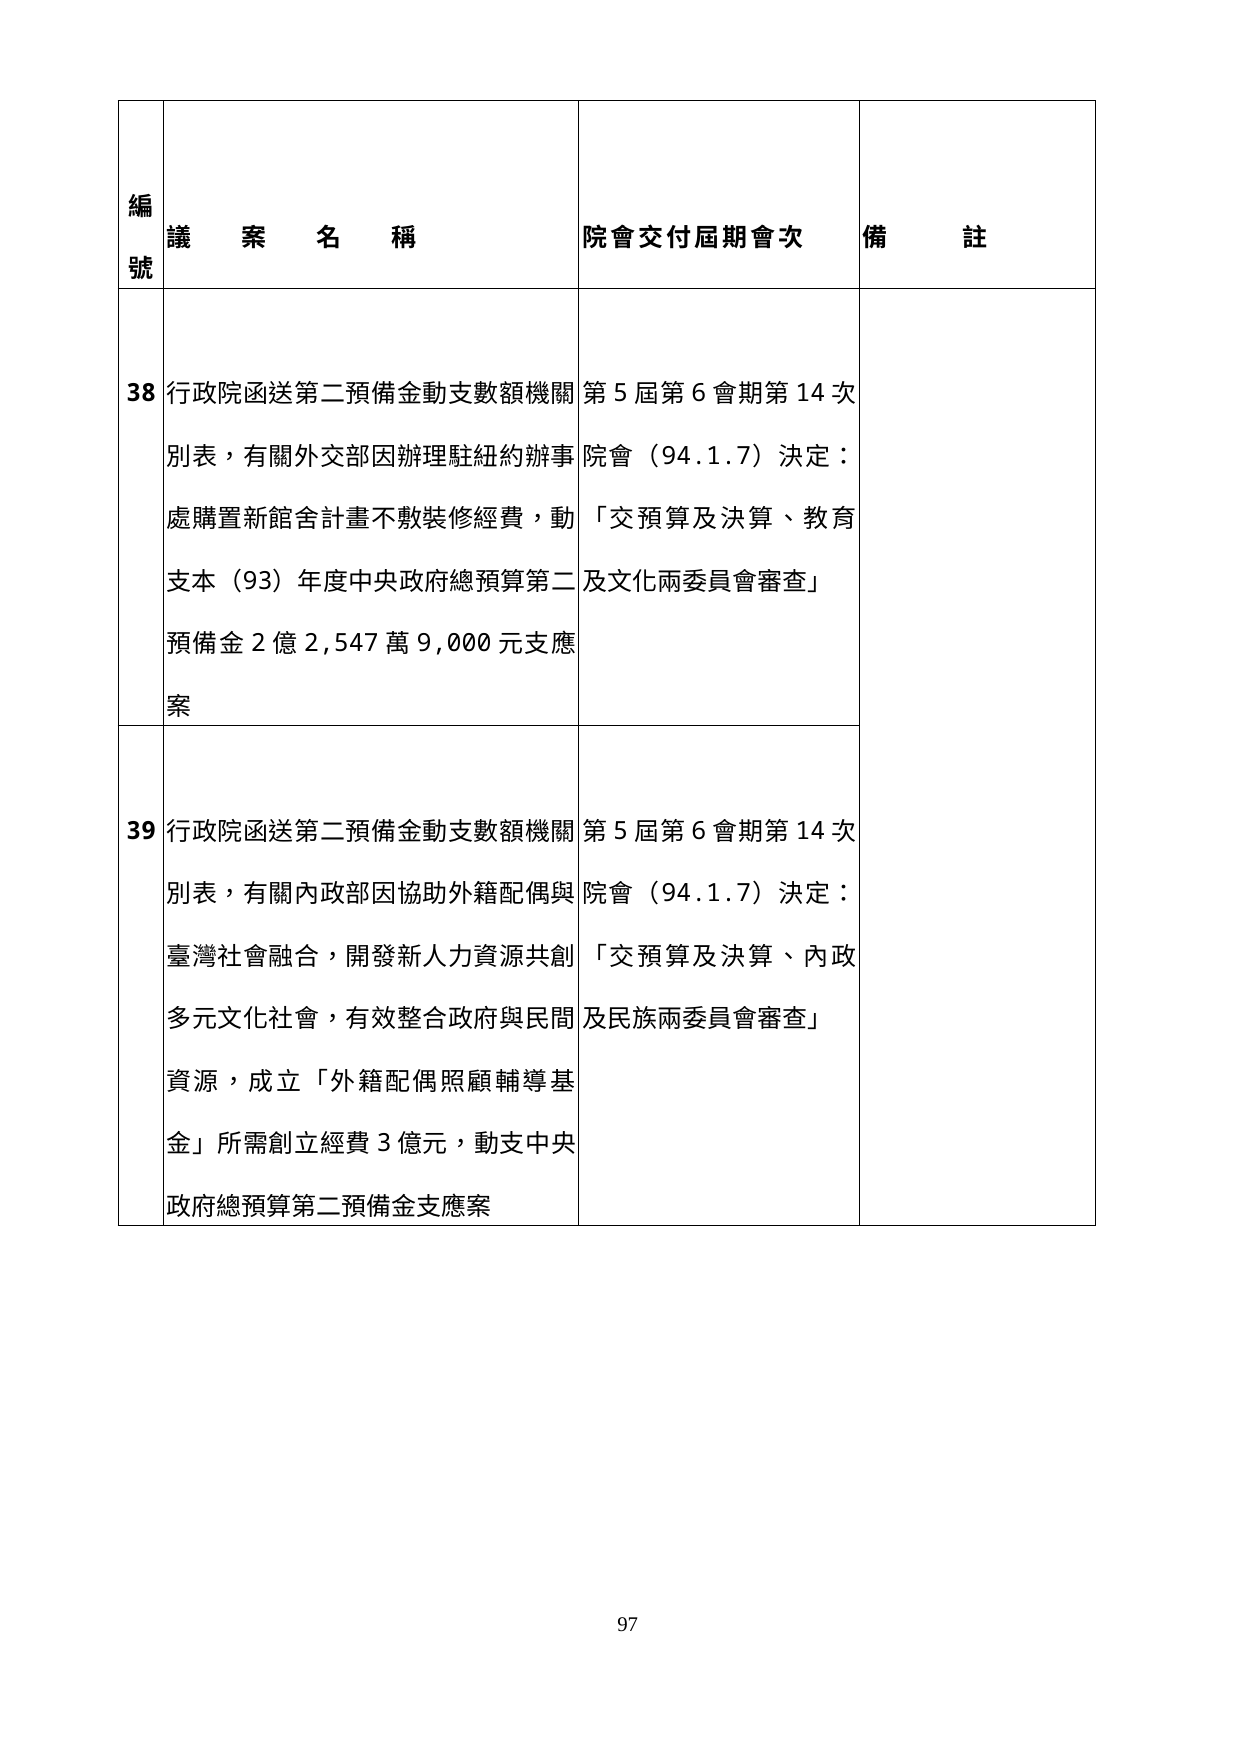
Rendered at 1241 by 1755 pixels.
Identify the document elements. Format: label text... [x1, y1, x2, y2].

table_header 編號 [119, 101, 163, 288]
table_cell 第5屆第6會期第14次院會（94.1.7）決定：「交預算及決算、內政及民族兩委員會審查」 [579, 726, 859, 1225]
table_cell [119, 726, 163, 1225]
table_cell 第5屆第6會期第14次院會（94.1.7）決定：「交預算及決算、教育及文化兩委員會審查」 [579, 289, 859, 725]
table_header 備 註 [860, 101, 1095, 288]
table_header 議 案 名 稱 [164, 101, 578, 288]
table_header 院會交付屆期會次 [579, 101, 859, 288]
table_cell [119, 289, 163, 725]
table_cell 行政院函送第二預備金動支數額機關別表，有關外交部因辦理駐紐約辦事處購置新館舍計畫不敷裝修經費，動支本（93）年度中央政府總預算第二預備金2億2,547萬9,000元支應案 [164, 289, 578, 725]
table_cell [860, 289, 1095, 1225]
table_cell 行政院函送第二預備金動支數額機關別表，有關內政部因協助外籍配偶與臺灣社會融合，開發新人力資源共創多元文化社會，有效整合政府與民間資源，成立「外籍配偶照顧輔導基金」所需創立經費3億元，動支中央政府總預算第二預備金支應案 [164, 726, 578, 1225]
